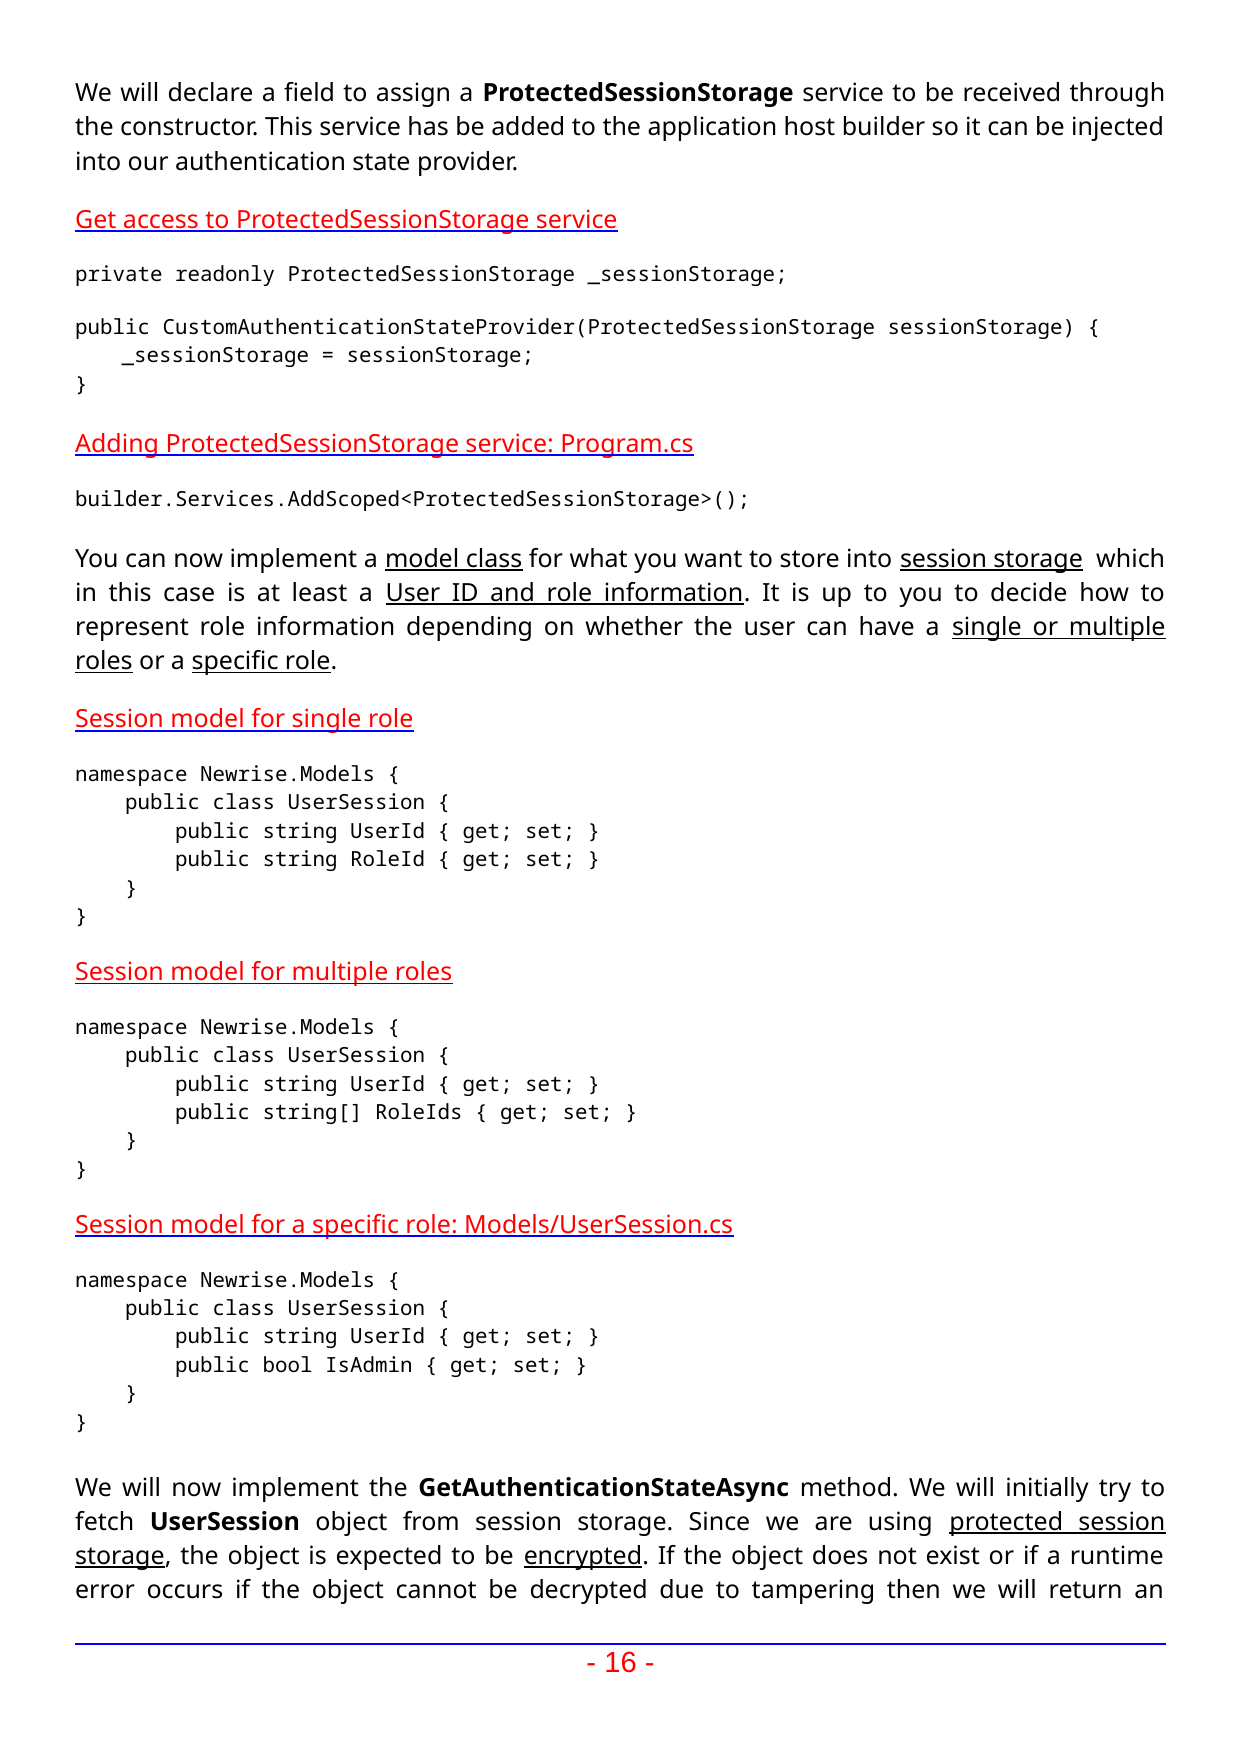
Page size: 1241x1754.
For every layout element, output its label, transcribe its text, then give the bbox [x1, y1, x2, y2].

text Session model for multiple roles [75, 954, 1166, 988]
text public string[] RoleIds { get; set; } [75, 1097, 1166, 1126]
text public class UserSession { [75, 1293, 1166, 1322]
text Session model for single role [75, 701, 1166, 735]
text private readonly ProtectedSessionStorage _sessionStorage; [75, 259, 1166, 288]
text public string UserId { get; set; } [75, 816, 1166, 844]
text Adding ProtectedSessionStorage service: Program.cs [75, 426, 1166, 460]
text } [75, 1154, 1166, 1182]
text Get access to ProtectedSessionStorage service [75, 201, 1166, 235]
text public class UserSession { [75, 1040, 1166, 1069]
text } [75, 901, 1166, 930]
text public string RoleId { get; set; } [75, 844, 1166, 873]
text } [75, 873, 1166, 901]
text public bool IsAdmin { get; set; } [75, 1350, 1166, 1378]
text } [75, 1378, 1166, 1407]
text We will now implement the GetAuthenticationStateAsync method. We will initially try to fetch UserSession object from session storage. Since we are using protected session storage, the object is expected to be encrypted. If the object does not exist or if a runtime error occurs if the object cannot be decrypted due to tampering then we will return an [75, 1469, 1166, 1606]
text } [75, 1407, 1166, 1435]
text namespace Newrise.Models { [75, 1012, 1166, 1040]
text Session model for a specific role: Models/UserSession.cs [75, 1207, 1166, 1241]
text public CustomAuthenticationStateProvider(ProtectedSessionStorage sessionStorage) { [75, 312, 1166, 340]
text You can now implement a model class for what you want to store into session storage which in this case is at least a User ID and role information. It is up to you to decide how to represent role information depending on whether the user can have a single or multiple roles or a specific role. [75, 541, 1166, 677]
text We will declare a field to assign a ProtectedSessionStorage service to be received through the constructor. This service has be added to the application host builder so it can be injected into our authentication state provider. [75, 75, 1166, 177]
text } [75, 369, 1166, 397]
text namespace Newrise.Models { [75, 1265, 1166, 1293]
text public class UserSession { [75, 787, 1166, 816]
text } [75, 1126, 1166, 1154]
text namespace Newrise.Models { [75, 759, 1166, 787]
text _sessionStorage = sessionStorage; [75, 340, 1166, 369]
text public string UserId { get; set; } [75, 1322, 1166, 1350]
text builder.Services.AddScoped<ProtectedSessionStorage>(); [75, 484, 1166, 512]
text public string UserId { get; set; } [75, 1069, 1166, 1097]
